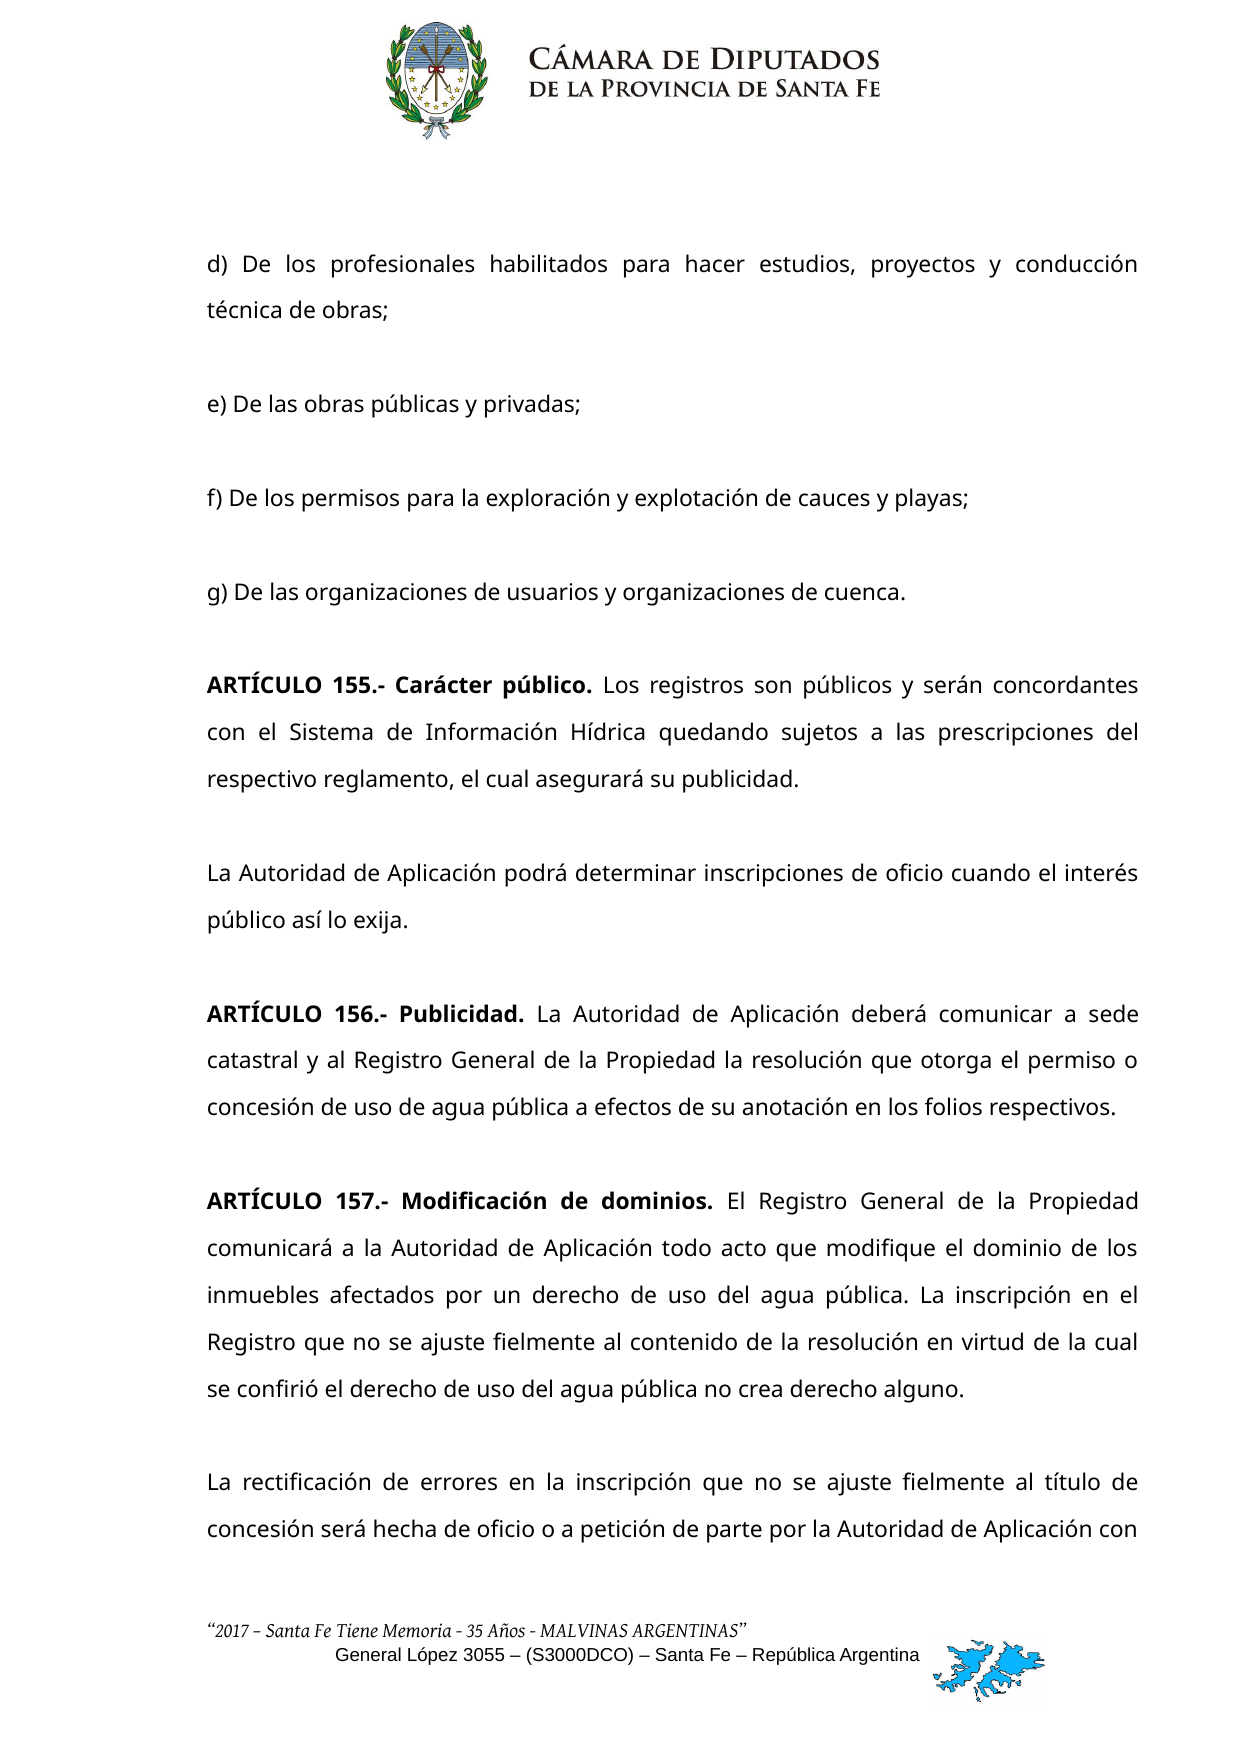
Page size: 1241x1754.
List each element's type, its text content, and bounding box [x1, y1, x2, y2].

text f) De los permisos para la exploración y explotación de cauces y playas; [207, 482, 1140, 513]
text e) De las obras públicas y privadas; [207, 388, 1140, 419]
picture [926, 1634, 1048, 1706]
text g) De las organizaciones de usuarios y organizaciones de cuenca. [207, 576, 1140, 607]
text ARTÍCULO 156.- Publicidad. La Autoridad de Aplicación deberá comunicar a sede catastral y al Registro General de la Propiedad la resolución que otorga el permiso o concesión de uso de agua pública a efectos de su anotación en los folios respectivos. [207, 997, 1140, 1122]
text La rectificación de errores en la inscripción que no se ajuste fielmente al título de concesión será hecha de oficio o a petición de parte por la Autoridad de Aplicación con [207, 1466, 1140, 1544]
text d) De los profesionales habilitados para hacer estudios, proyectos y conducción técnica de obras; [207, 247, 1140, 326]
text La Autoridad de Aplicación podrá determinar inscripciones de oficio cuando el interés público así lo exija. [207, 857, 1140, 935]
text ARTÍCULO 157.- Modificación de dominios. El Registro General de la Propiedad comunicará a la Autoridad de Aplicación todo acto que modifique el dominio de los inmuebles afectados por un derecho de uso del agua pública. La inscripción en el Registro que no se ajuste fielmente al contenido de la resolución en virtud de la cual se confirió el derecho de uso del agua pública no crea derecho alguno. [207, 1185, 1140, 1404]
picture [386, 22, 880, 144]
text ARTÍCULO 155.- Carácter público. Los registros son públicos y serán concordantes con el Sistema de Información Hídrica quedando sujetos a las prescripciones del respectivo reglamento, el cual asegurará su publicidad. [207, 669, 1140, 794]
